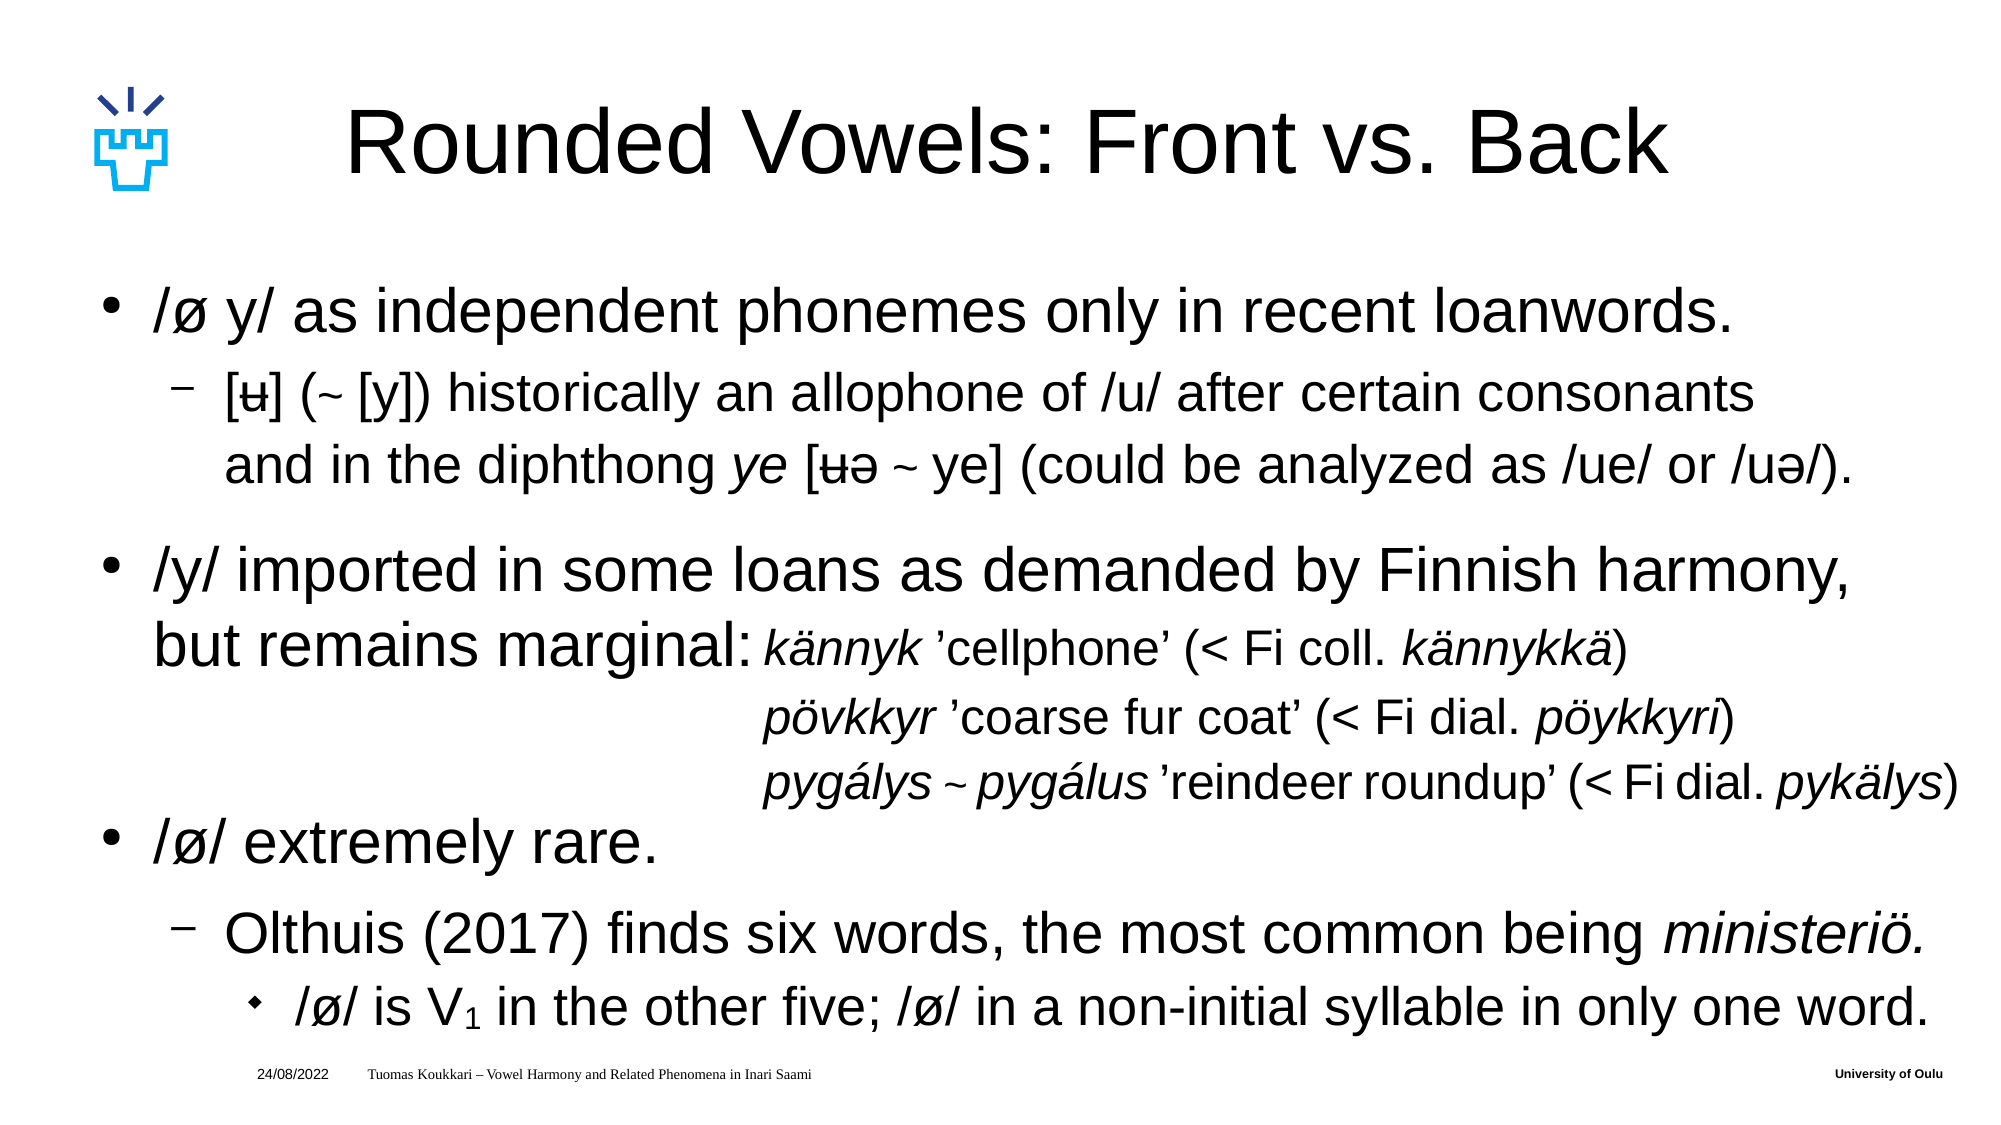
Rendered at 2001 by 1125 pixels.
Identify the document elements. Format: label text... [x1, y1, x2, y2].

title Rounded Vowels: Front vs. Back [107, 48, 1908, 237]
text_box kännyk ’cellphone’ (< Fi coll. kännykkä) pövkkyr ’coarse fur coat’ (< Fi dial. pöykkyri) pygálys ~ pygálus ’reindeer roundup’ (< Fi dial. pykälys) [738, 604, 2000, 848]
list /ø y/ as independent phonemes only in recent loanwords. [ʉ] (~ [y]) historically an allophone of /u/ after certain consonants and in the diphthong ye [ʉə ~ ye] (could be analyzed as /ue/ or /uə/). /y/ imported in some loans as demanded by Finnish harmony, but remains marginal: /ø/ extremely rare. Olthuis (2017) finds six words, the most common being ministeriö. /ø/ is V1 in the other five; /ø/ in a non-initial syllable in only one word. [82, 269, 1981, 1083]
